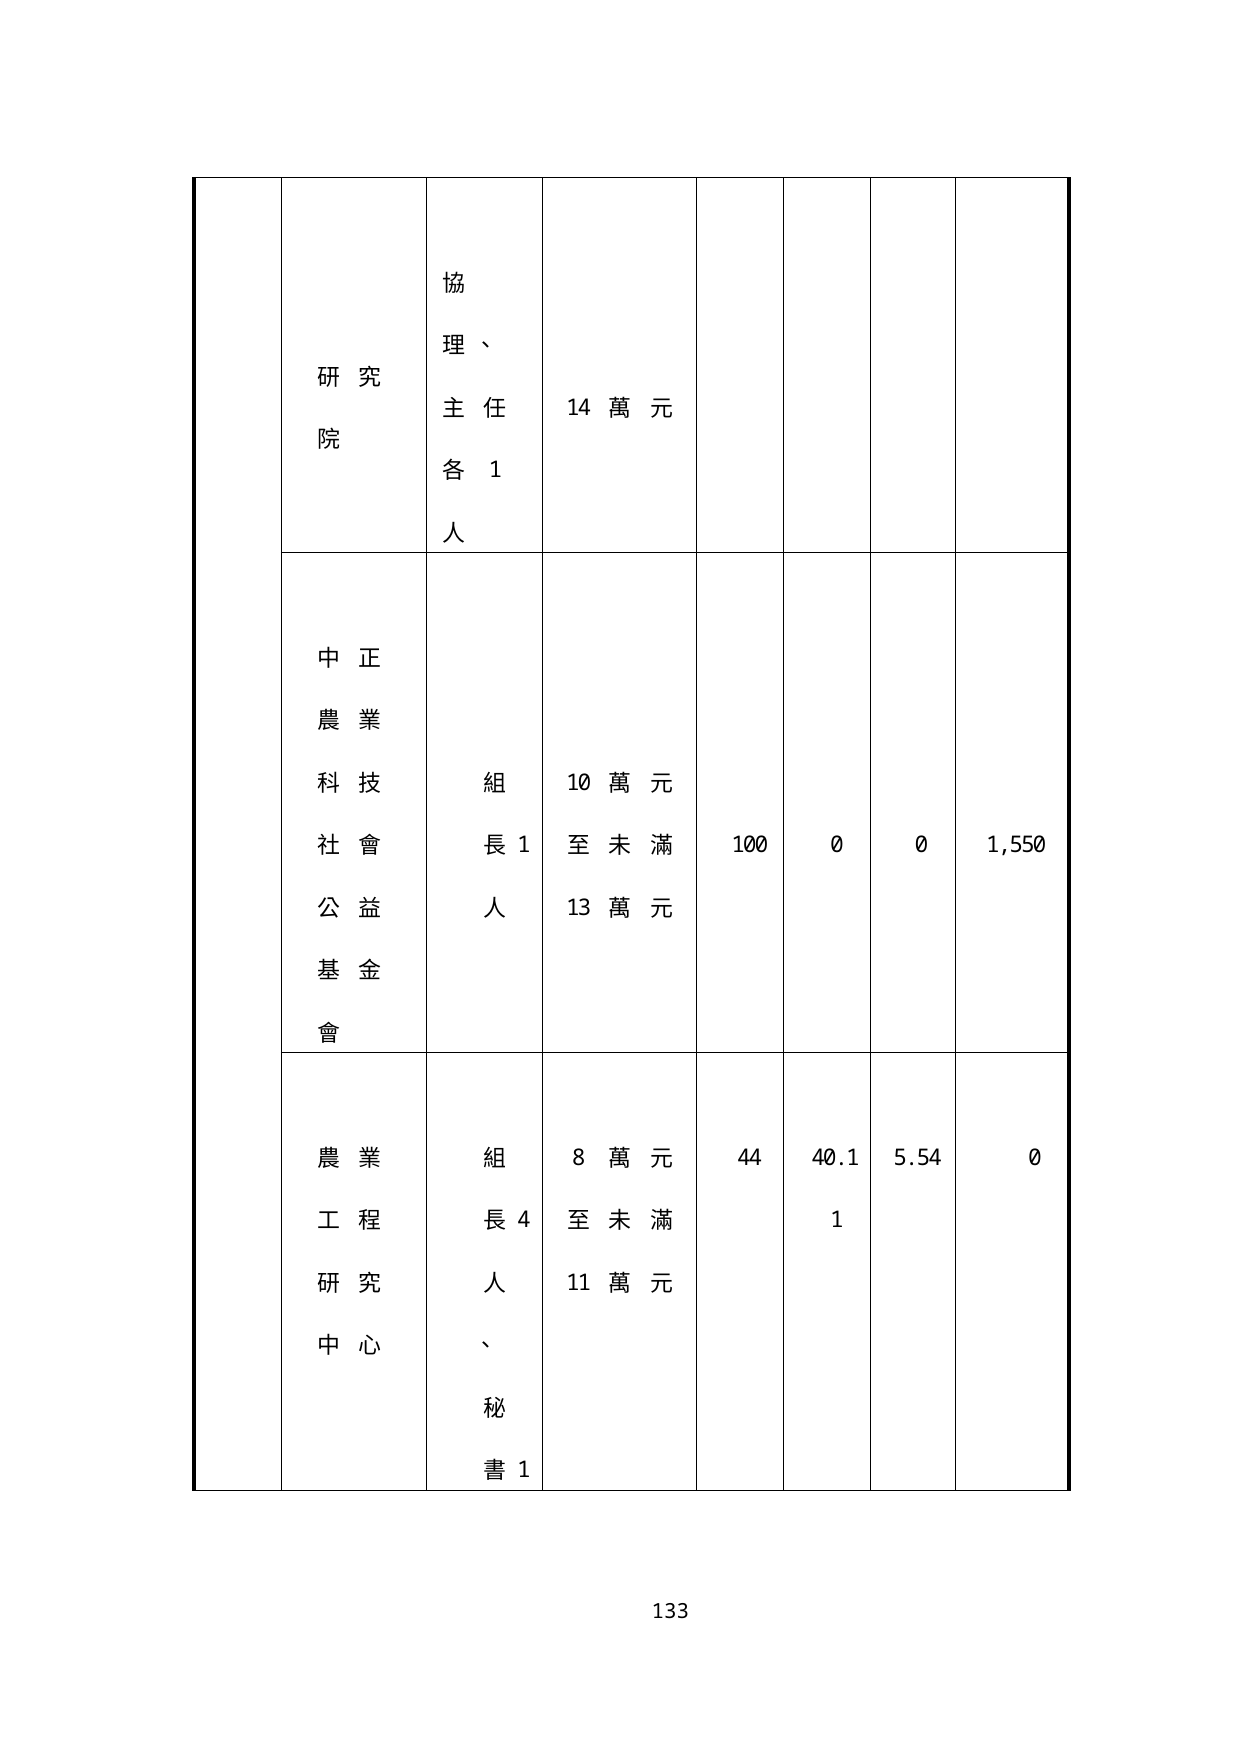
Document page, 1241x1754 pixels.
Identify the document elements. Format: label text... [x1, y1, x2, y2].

table_cell 44 [697, 1053, 783, 1490]
table_cell [196, 178, 281, 1490]
table_cell - [956, 178, 1067, 552]
table_cell 100 [697, 553, 783, 1052]
table_cell 0 [871, 553, 955, 1052]
table_cell 40.11 [784, 1053, 870, 1490]
table_cell 中正農業科技社會公益基金會 [282, 553, 426, 1052]
table_cell 組長4人、秘書1 [427, 1053, 542, 1490]
table_cell 8萬元至未滿11萬元 [543, 1053, 696, 1490]
table_cell 14萬元 [543, 178, 696, 552]
table_cell 0 [956, 1053, 1067, 1490]
table_cell 農業工程研究中心 [282, 1053, 426, 1490]
table_cell 5.54 [871, 1053, 955, 1490]
table_cell 1,550 [956, 553, 1067, 1052]
table_cell 0 [784, 553, 870, 1052]
table_cell [697, 178, 783, 552]
table_cell [871, 178, 955, 552]
table_cell 組長1人 [427, 553, 542, 1052]
table_cell 10萬元至未滿13萬元 [543, 553, 696, 1052]
table_cell 研究院 [282, 178, 426, 552]
table_cell - [784, 178, 870, 552]
table_cell 協理、主任各1人 [427, 178, 542, 552]
